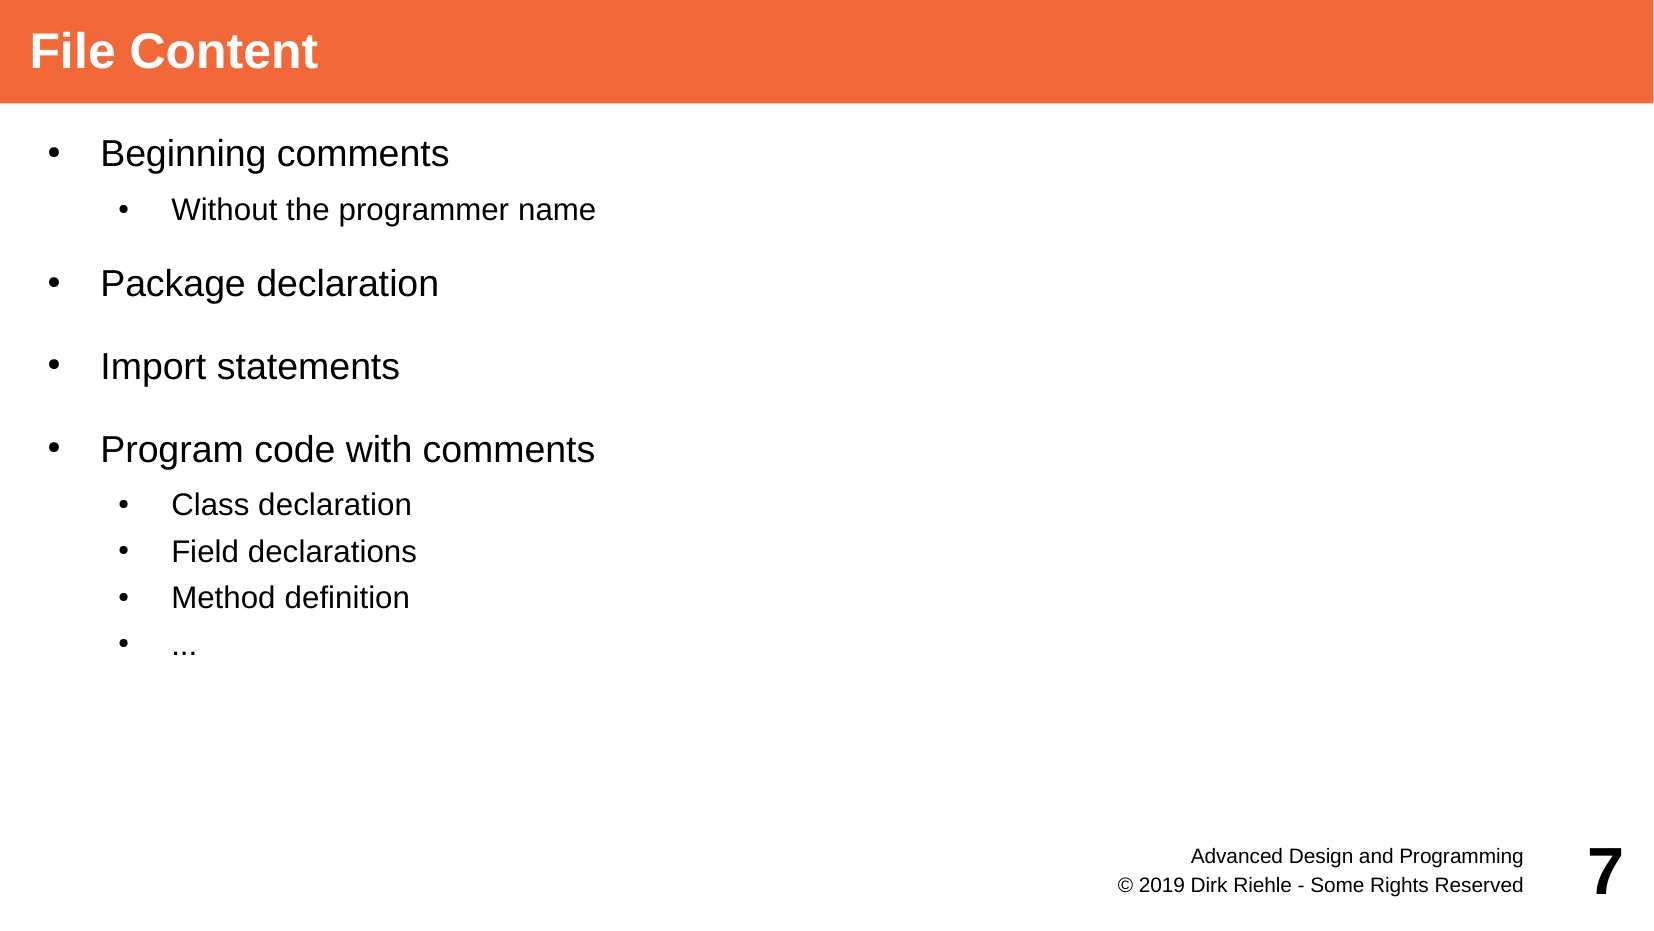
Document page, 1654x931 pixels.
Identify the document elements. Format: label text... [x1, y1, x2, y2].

list Beginning comments Without the programmer name Package declaration Import statements Program code with comments Class declaration Field declarations Method definition ... [29, 132, 1625, 813]
title File Content [0, 0, 1654, 104]
